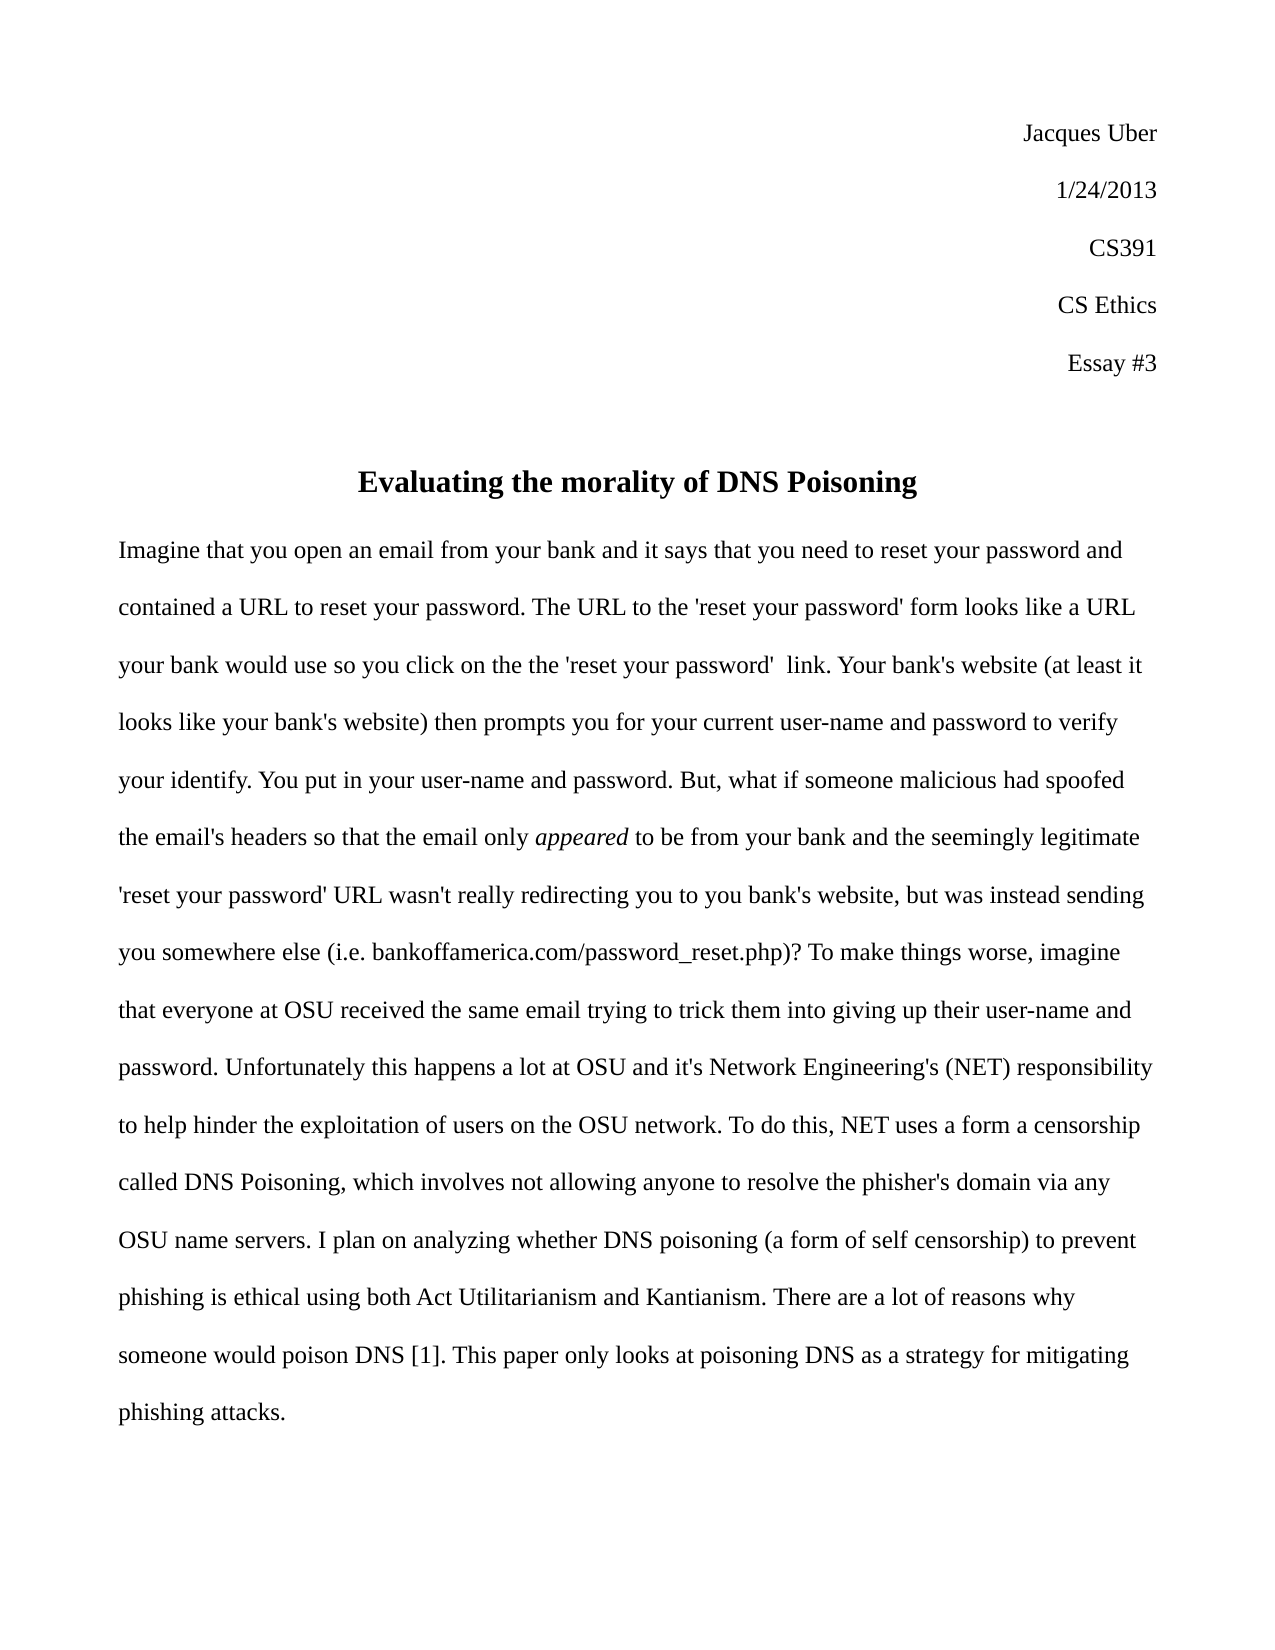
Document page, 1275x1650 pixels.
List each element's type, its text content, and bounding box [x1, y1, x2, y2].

text CS391 [118, 233, 1157, 262]
text Evaluating the morality of DNS Poisoning [118, 463, 1157, 499]
text 1/24/2013 [118, 176, 1157, 204]
text Imagine that you open an email from your bank and it says that you need to reset your password and contained a URL to reset your password. The URL to the 'reset your password' form looks like a URL your bank would use so you click on the the 'reset your password' link. Your bank's website (at least it looks like your bank's website) then prompts you for your current user-name and password to verify your identify. You put in your user-name and password. But, what if someone malicious had spoofed the email's headers so that the email only appeared to be from your bank and the seemingly legitimate 'reset your password' URL wasn't really redirecting you to you bank's website, but was instead sending you somewhere else (i.e. bankoffamerica.com/password_reset.php)? To make things worse, imagine that everyone at OSU received the same email trying to trick them into giving up their user-name and password. Unfortunately this happens a lot at OSU and it's Network Engineering's (NET) responsibility to help hinder the exploitation of users on the OSU network. To do this, NET uses a form a censorship called DNS Poisoning, which involves not allowing anyone to resolve the phisher's domain via any OSU name servers. I plan on analyzing whether DNS poisoning (a form of self censorship) to prevent phishing is ethical using both Act Utilitarianism and Kantianism. There are a lot of reasons why someone would poison DNS [1]. This paper only looks at poisoning DNS as a strategy for mitigating phishing attacks. [118, 535, 1157, 1426]
text Essay #3 [118, 348, 1157, 377]
text CS Ethics [118, 291, 1157, 319]
text Jacques Uber [118, 118, 1157, 147]
